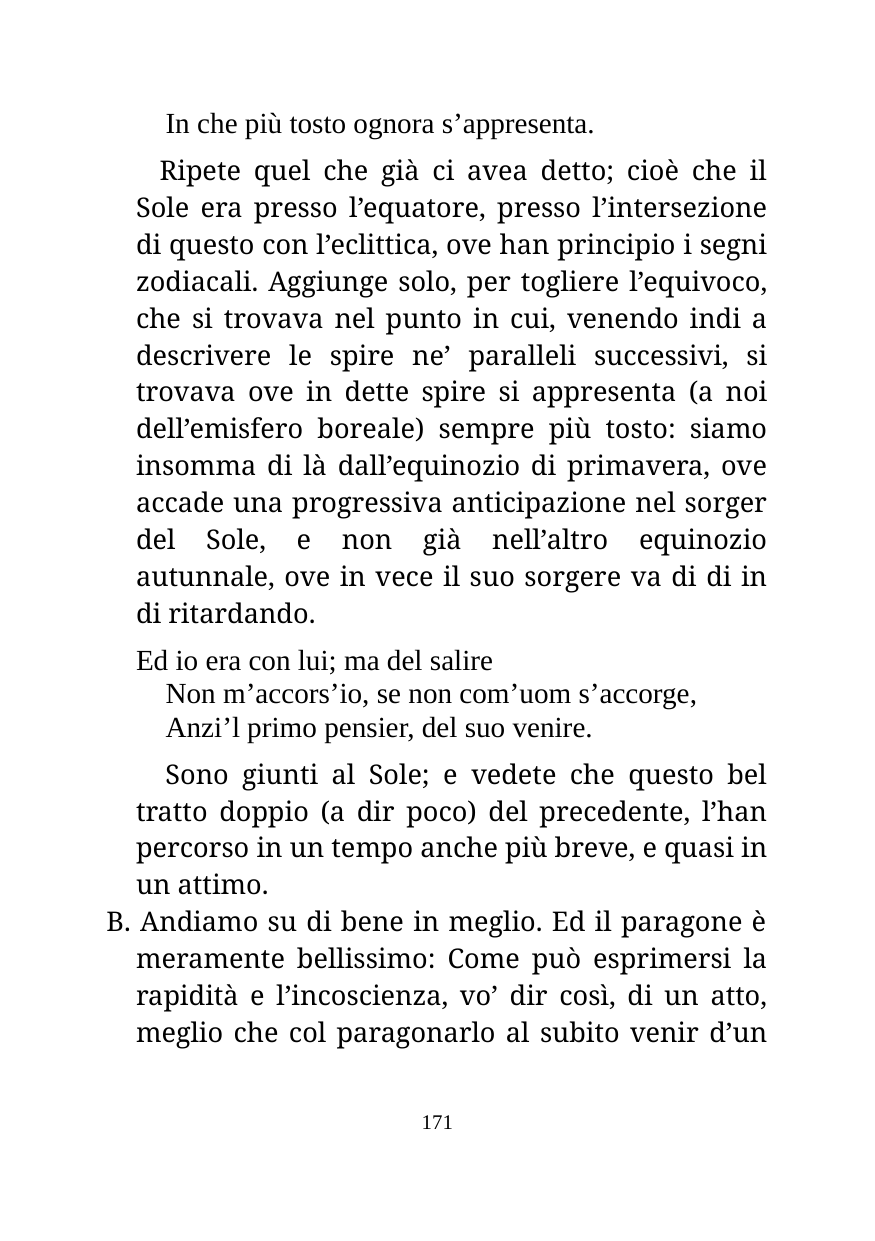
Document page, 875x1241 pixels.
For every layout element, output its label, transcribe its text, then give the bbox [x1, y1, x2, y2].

text Ripete quel che già ci avea detto; cioè che il Sole era presso l’equatore, presso l’intersezione di questo con l’eclittica, ove han principio i segni zodiacali. Aggiunge solo, per togliere l’equivoco, che si trovava nel punto in cui, venendo indi a descrivere le spire ne’ paralleli successivi, si trovava ove in dette spire si appresenta (a noi dell’emisfero boreale) sempre più tosto: siamo insomma di là dall’equinozio di primavera, ove accade una progressiva anticipazione nel sorger del Sole, e non già nell’altro equinozio autunnale, ove in vece il suo sorgere va di di in di ritardando. [136, 152, 768, 631]
text B. Andiamo su di bene in meglio. Ed il paragone è meramente bellissimo: Come può esprimersi la rapidità e l’incoscienza, vo’ dir così, di un atto, meglio che col paragonarlo al subito venir d’un [106, 903, 768, 1050]
text Ed io era con lui; ma del salire Non m’accors’io, se non com’uom s’accorge, Anzi’l primo pensier, del suo venire. [136, 643, 709, 743]
text In che più tosto ognora s’appresenta. [136, 106, 709, 140]
text Sono giunti al Sole; e vedete che questo bel tratto doppio (a dir poco) del precedente, l’han percorso in un tempo anche più breve, e quasi in un attimo. [136, 755, 768, 903]
